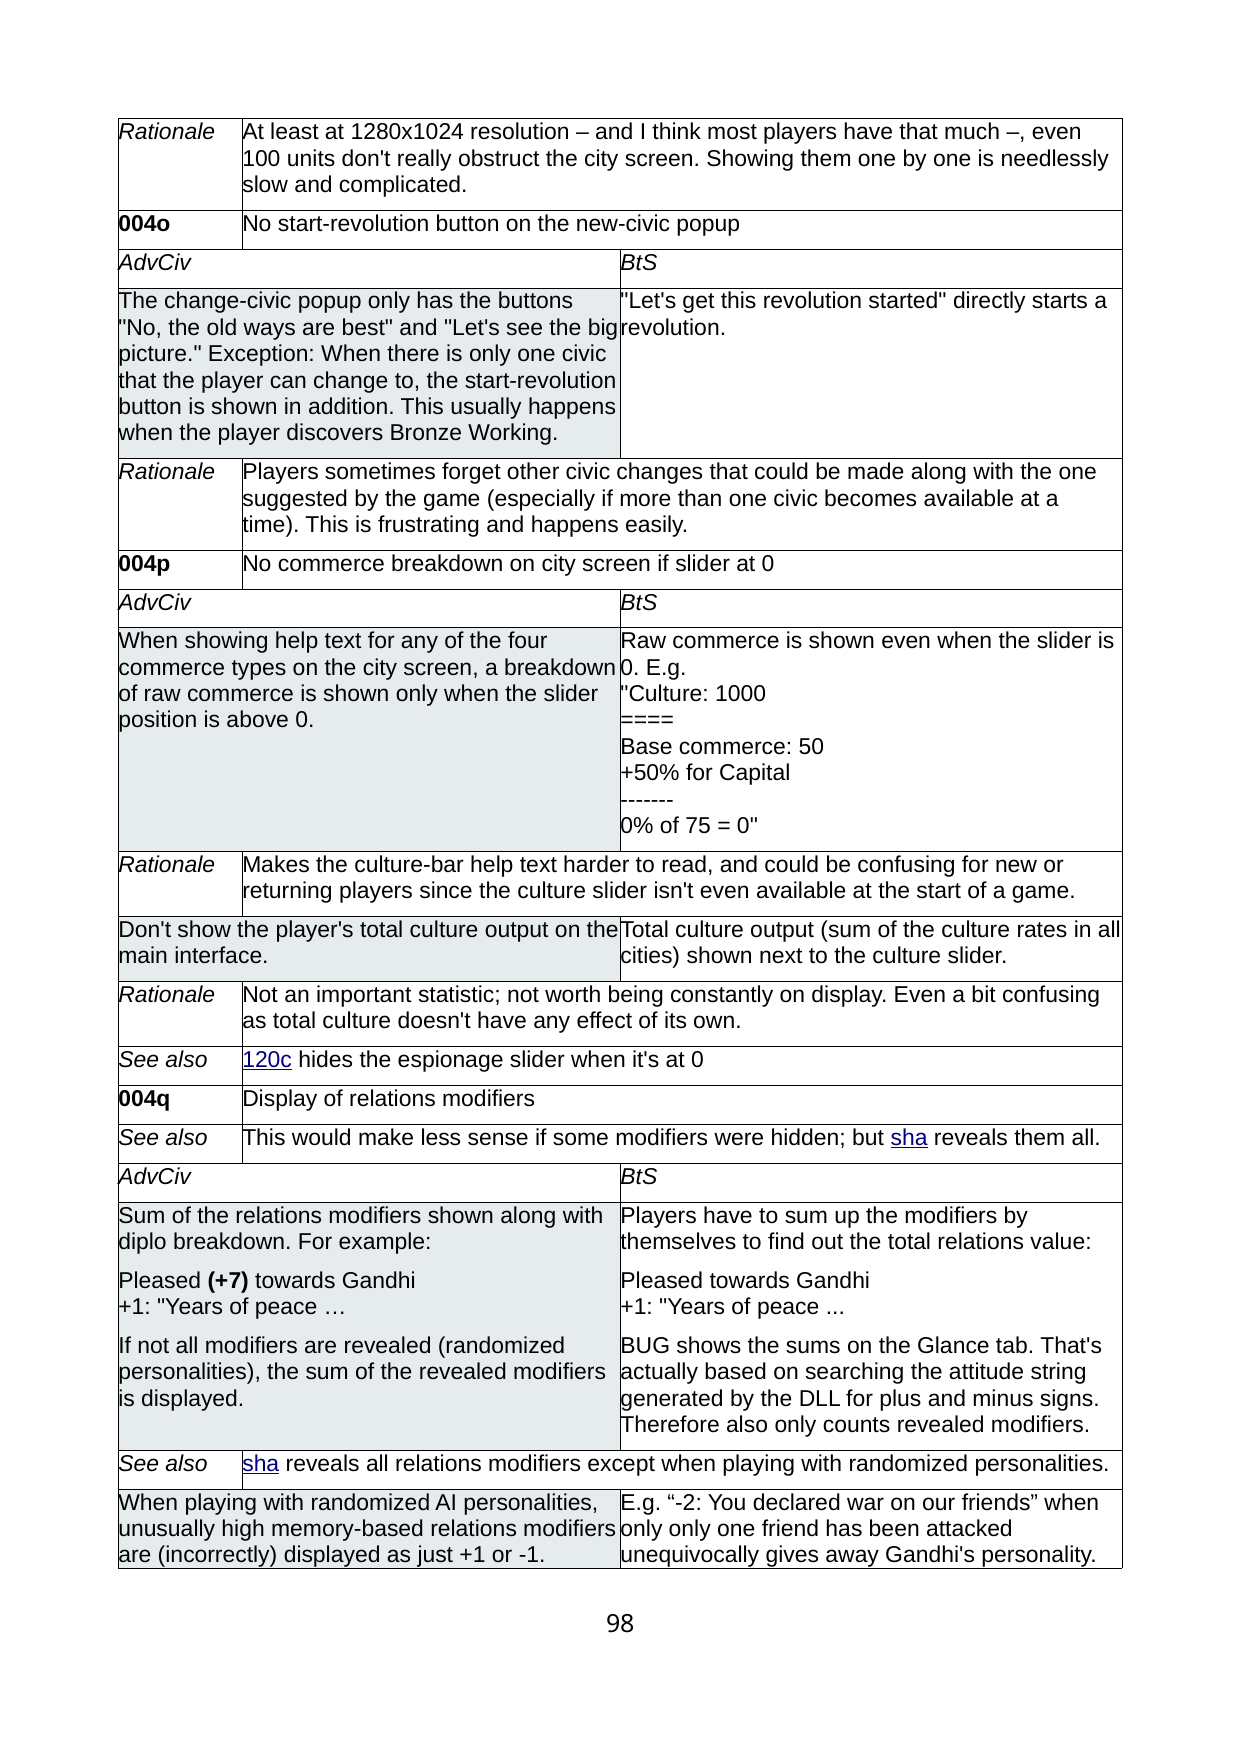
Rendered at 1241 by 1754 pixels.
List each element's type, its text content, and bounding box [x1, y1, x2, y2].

table_cell Makes the culture-bar help text harder to read, and could be confusing for new or returning players since the culture slider isn't even available at the start of a game. [243, 852, 1122, 916]
table_cell BtS [621, 250, 1122, 287]
table_cell E.g. “-2: You declared war on our friends” when only only one friend has been attacked unequivocally gives away Gandhi's personality. [621, 1490, 1122, 1568]
table_cell Rationale [119, 459, 242, 549]
table_cell Rationale [119, 982, 242, 1046]
table_cell Don't show the player's total culture output on the main interface. [119, 917, 620, 981]
table_cell Sum of the relations modifiers shown along with diplo breakdown. For example: Pleased (+7) towards Gandhi +1: "Years of peace … If not all modifiers are revealed (randomized personalities), the sum of the revealed modifiers is displayed. [119, 1203, 620, 1450]
table_cell When playing with randomized AI personalities, unusually high memory-based relations modifiers are (incorrectly) displayed as just +1 or -1. [119, 1490, 620, 1568]
table_cell BtS [621, 590, 1122, 627]
table_cell 004p [119, 551, 242, 588]
table_cell See also [119, 1047, 242, 1085]
table_cell AdvCiv [119, 250, 620, 287]
table_cell Players have to sum up the modifiers by themselves to find out the total relations value: Pleased towards Gandhi +1: "Years of peace ... BUG shows the sums on the Glance tab. That's actually based on searching the attitude string generated by the DLL for plus and minus signs. Therefore also only counts revealed modifiers. [621, 1203, 1122, 1450]
table_cell See also [119, 1125, 242, 1163]
table_cell At least at 1280x1024 resolution – and I think most players have that much –, even 100 units don't really obstruct the city screen. Showing them one by one is needlessly slow and complicated. [243, 119, 1122, 210]
table_cell 004o [119, 211, 242, 248]
table_cell Raw commerce is shown even when the slider is 0. E.g. "Culture: 1000 ==== Base commerce: 50 +50% for Capital ------- 0% of 75 = 0" [621, 628, 1122, 851]
table_cell 004q [119, 1086, 242, 1124]
table_cell AdvCiv [119, 590, 620, 627]
table_cell When showing help text for any of the four commerce types on the city screen, a breakdown of raw commerce is shown only when the slider position is above 0. [119, 628, 620, 851]
table_cell No start-revolution button on the new-civic popup [243, 211, 1122, 248]
table_cell Not an important statistic; not worth being constantly on display. Even a bit confusing as total culture doesn't have any effect of its own. [243, 982, 1122, 1046]
table_cell sha reveals all relations modifiers except when playing with randomized personalities. [243, 1451, 1122, 1489]
table_cell Players sometimes forget other civic changes that could be made along with the one suggested by the game (especially if more than one civic becomes available at a time). This is frustrating and happens easily. [243, 459, 1122, 549]
table_cell The change-civic popup only has the buttons "No, the old ways are best" and "Let's see the big picture." Exception: When there is only one civic that the player can change to, the start-revolution button is shown in addition. This usually happens when the player discovers Bronze Working. [119, 289, 620, 458]
table_cell No commerce breakdown on city screen if slider at 0 [243, 551, 1122, 588]
table_cell Display of relations modifiers [243, 1086, 1122, 1124]
table_cell 120c hides the espionage slider when it's at 0 [243, 1047, 1122, 1085]
table_cell Rationale [119, 119, 242, 210]
table_cell Total culture output (sum of the culture rates in all cities) shown next to the culture slider. [621, 917, 1122, 981]
table_cell BtS [621, 1164, 1122, 1202]
table_cell AdvCiv [119, 1164, 620, 1202]
table_cell See also [119, 1451, 242, 1489]
table_cell This would make less sense if some modifiers were hidden; but sha reveals them all. [243, 1125, 1122, 1163]
table_cell Rationale [119, 852, 242, 916]
table_cell "Let's get this revolution started" directly starts a revolution. [621, 289, 1122, 458]
